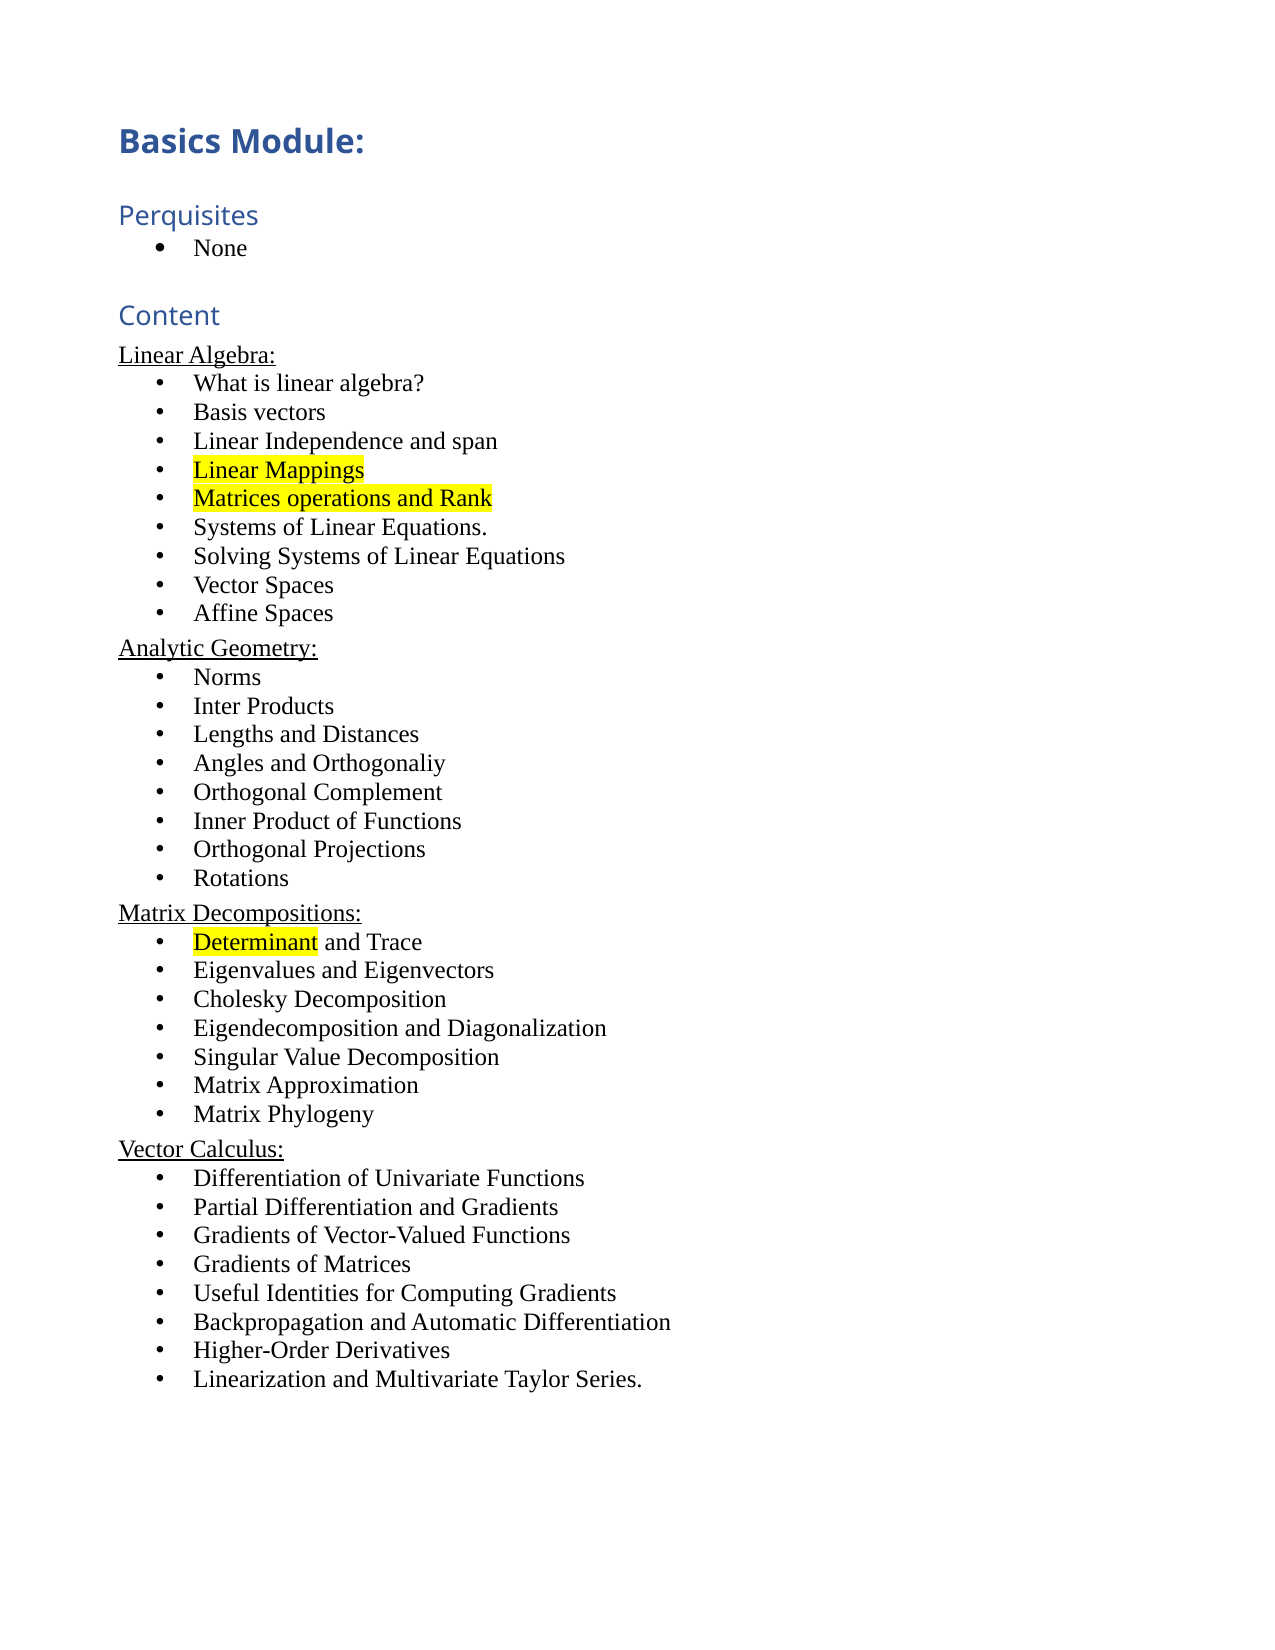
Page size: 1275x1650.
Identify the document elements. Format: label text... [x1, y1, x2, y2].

list Linear Mappings [156, 455, 1157, 483]
list Inter Products [156, 691, 1157, 719]
list Linear Independence and span [156, 426, 1157, 455]
subtitle Perquisites [118, 196, 1157, 233]
subtitle Content [118, 297, 1157, 334]
list Linear Algebra: [118, 340, 1157, 368]
list Matrix Approximation [156, 1071, 1157, 1099]
list Matrix Phylogeny [156, 1099, 1157, 1128]
list Analytic Geometry: [118, 633, 1157, 662]
list Eigenvalues and Eigenvectors [156, 956, 1157, 984]
list Orthogonal Projections [156, 834, 1157, 863]
list Lengths and Distances [156, 719, 1157, 748]
list None [156, 233, 1157, 262]
list Solving Systems of Linear Equations [156, 541, 1157, 570]
list Affine Spaces [156, 598, 1157, 627]
list Gradients of Matrices [156, 1249, 1157, 1278]
list Gradients of Vector-Valued Functions [156, 1220, 1157, 1249]
list Cholesky Decomposition [156, 984, 1157, 1013]
list Systems of Linear Equations. [156, 512, 1157, 541]
list Matrix Decompositions: [118, 898, 1157, 927]
list Singular Value Decomposition [156, 1042, 1157, 1071]
list Useful Identities for Computing Gradients [156, 1278, 1157, 1307]
list Norms [156, 662, 1157, 691]
list Linearization and Multivariate Taylor Series. [156, 1364, 1157, 1393]
list Inner Product of Functions [156, 806, 1157, 834]
list Matrices operations and Rank [156, 483, 1157, 512]
list Vector Spaces [156, 570, 1157, 598]
list What is linear algebra? [156, 368, 1157, 397]
list Determinant and Trace [156, 927, 1157, 956]
list Differentiation of Univariate Functions [156, 1163, 1157, 1192]
list Partial Differentiation and Gradients [156, 1192, 1157, 1220]
list Eigendecomposition and Diagonalization [156, 1013, 1157, 1042]
list Angles and Orthogonaliy [156, 748, 1157, 777]
list Vector Calculus: [118, 1134, 1157, 1163]
subtitle Basics Module: [118, 118, 1157, 163]
list Higher-Order Derivatives [156, 1335, 1157, 1364]
list Orthogonal Complement [156, 777, 1157, 806]
list Rotations [156, 863, 1157, 892]
list Basis vectors [156, 397, 1157, 426]
list Backpropagation and Automatic Differentiation [156, 1307, 1157, 1335]
